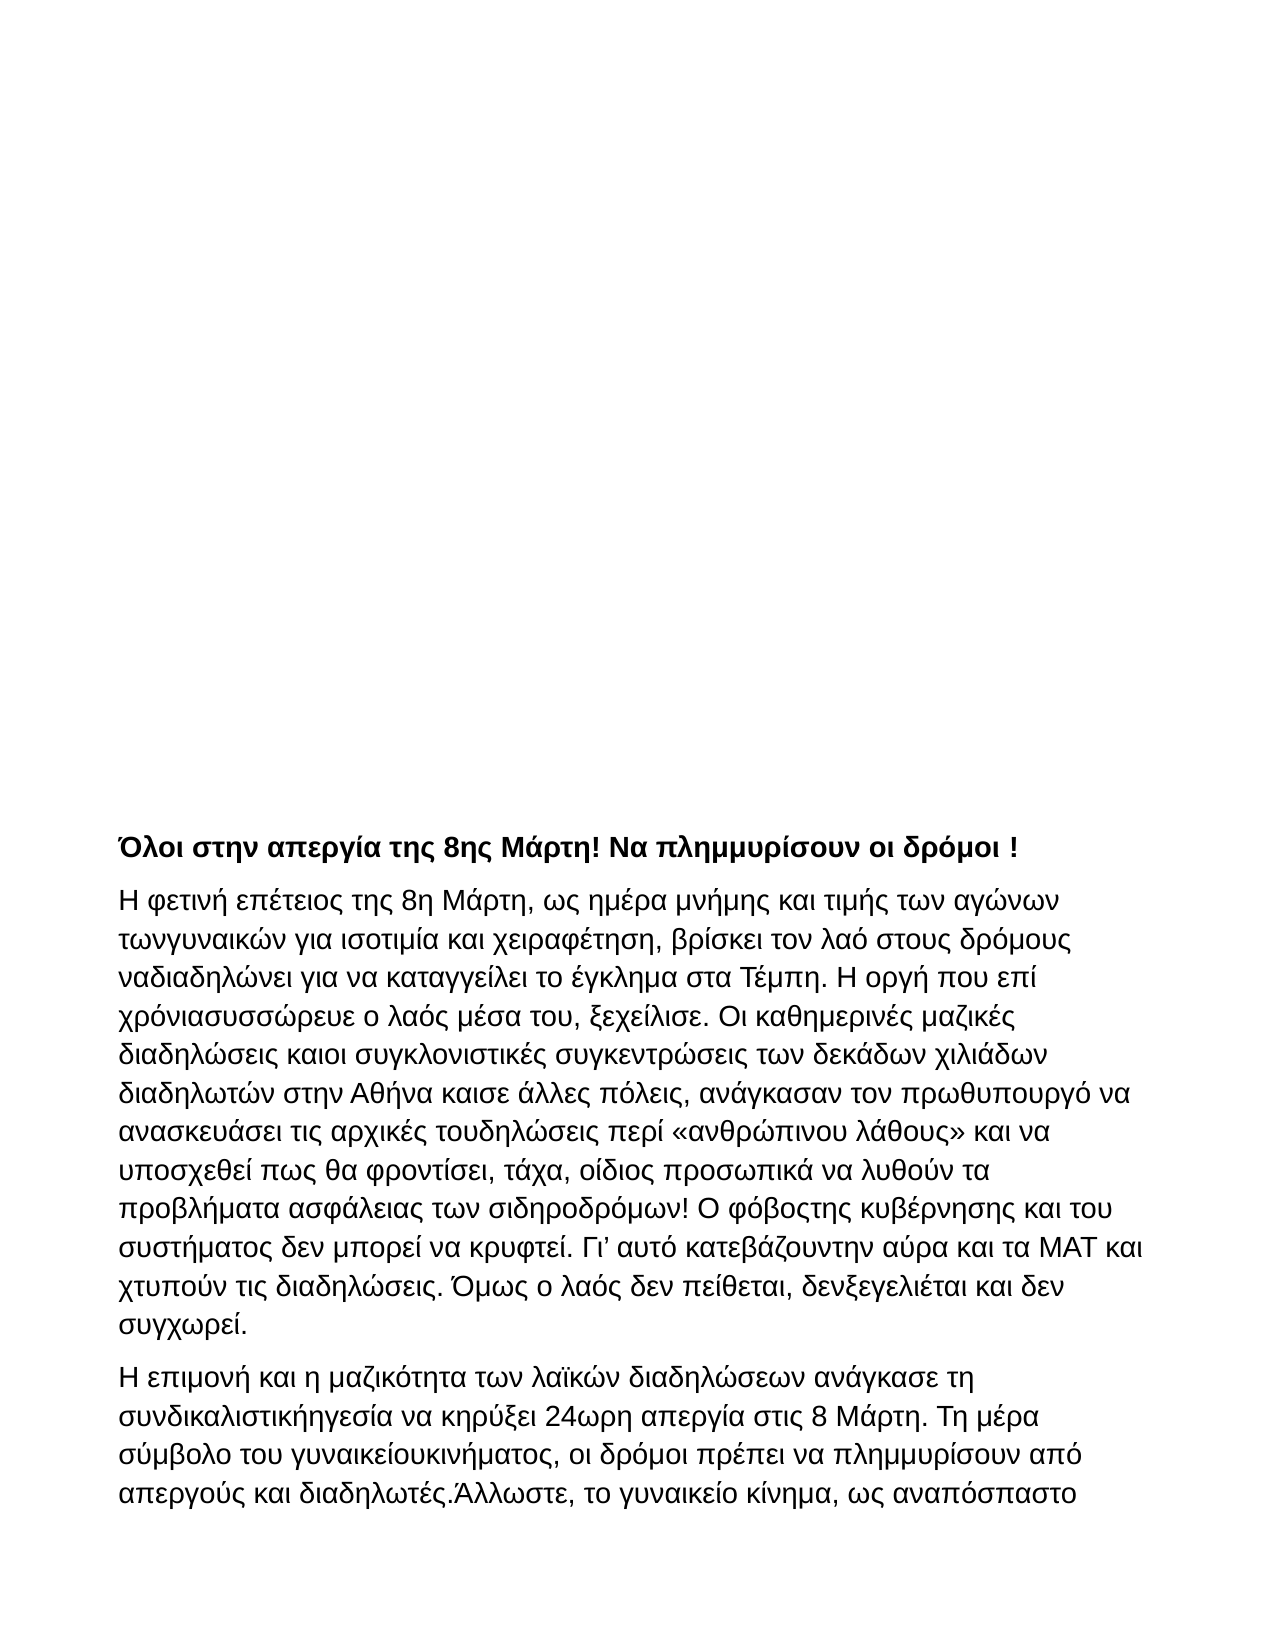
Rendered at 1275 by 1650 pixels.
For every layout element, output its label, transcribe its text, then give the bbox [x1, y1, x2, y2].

text Η επιμονή και η μαζικότητα των λαϊκών διαδηλώσεων ανάγκασε τη συνδικαλιστικήηγεσία να κηρύξει 24ωρη απεργία στις 8 Μάρτη. Τη μέρα σύμβολο του γυναικείουκινήματος, οι δρόμοι πρέπει να πλημμυρίσουν από απεργούς και διαδηλωτές.Άλλωστε, το γυναικείο κίνημα, ως αναπόσπαστο [118, 1360, 1157, 1509]
text Η φετινή επέτειος της 8η Μάρτη, ως ημέρα μνήμης και τιμής των αγώνων τωνγυναικών για ισοτιμία και χειραφέτηση, βρίσκει τον λαό στους δρόμους ναδιαδηλώνει για να καταγγείλει το έγκλημα στα Τέμπη. Η οργή που επί χρόνιασυσσώρευε ο λαός μέσα του, ξεχείλισε. Οι καθημερινές μαζικές διαδηλώσεις καιοι συγκλονιστικές συγκεντρώσεις των δεκάδων χιλιάδων διαδηλωτών στην Αθήνα καισε άλλες πόλεις, ανάγκασαν τον πρωθυπουργό να ανασκευάσει τις αρχικές τουδηλώσεις περί «ανθρώπινου λάθους» και να υποσχεθεί πως θα φροντίσει, τάχα, οίδιος προσωπικά να λυθούν τα προβλήματα ασφάλειας των σιδηροδρόμων! Ο φόβοςτης κυβέρνησης και του συστήματος δεν μπορεί να κρυφτεί. Γι’ αυτό κατεβάζουντην αύρα και τα ΜΑΤ και χτυπούν τις διαδηλώσεις. Όμως ο λαός δεν πείθεται, δενξεγελιέται και δεν συγχωρεί. [118, 883, 1157, 1341]
text Όλοι στην απεργία της 8ης Μάρτη! Να πλημμυρίσουν οι δρόμοι ! [118, 830, 1157, 864]
